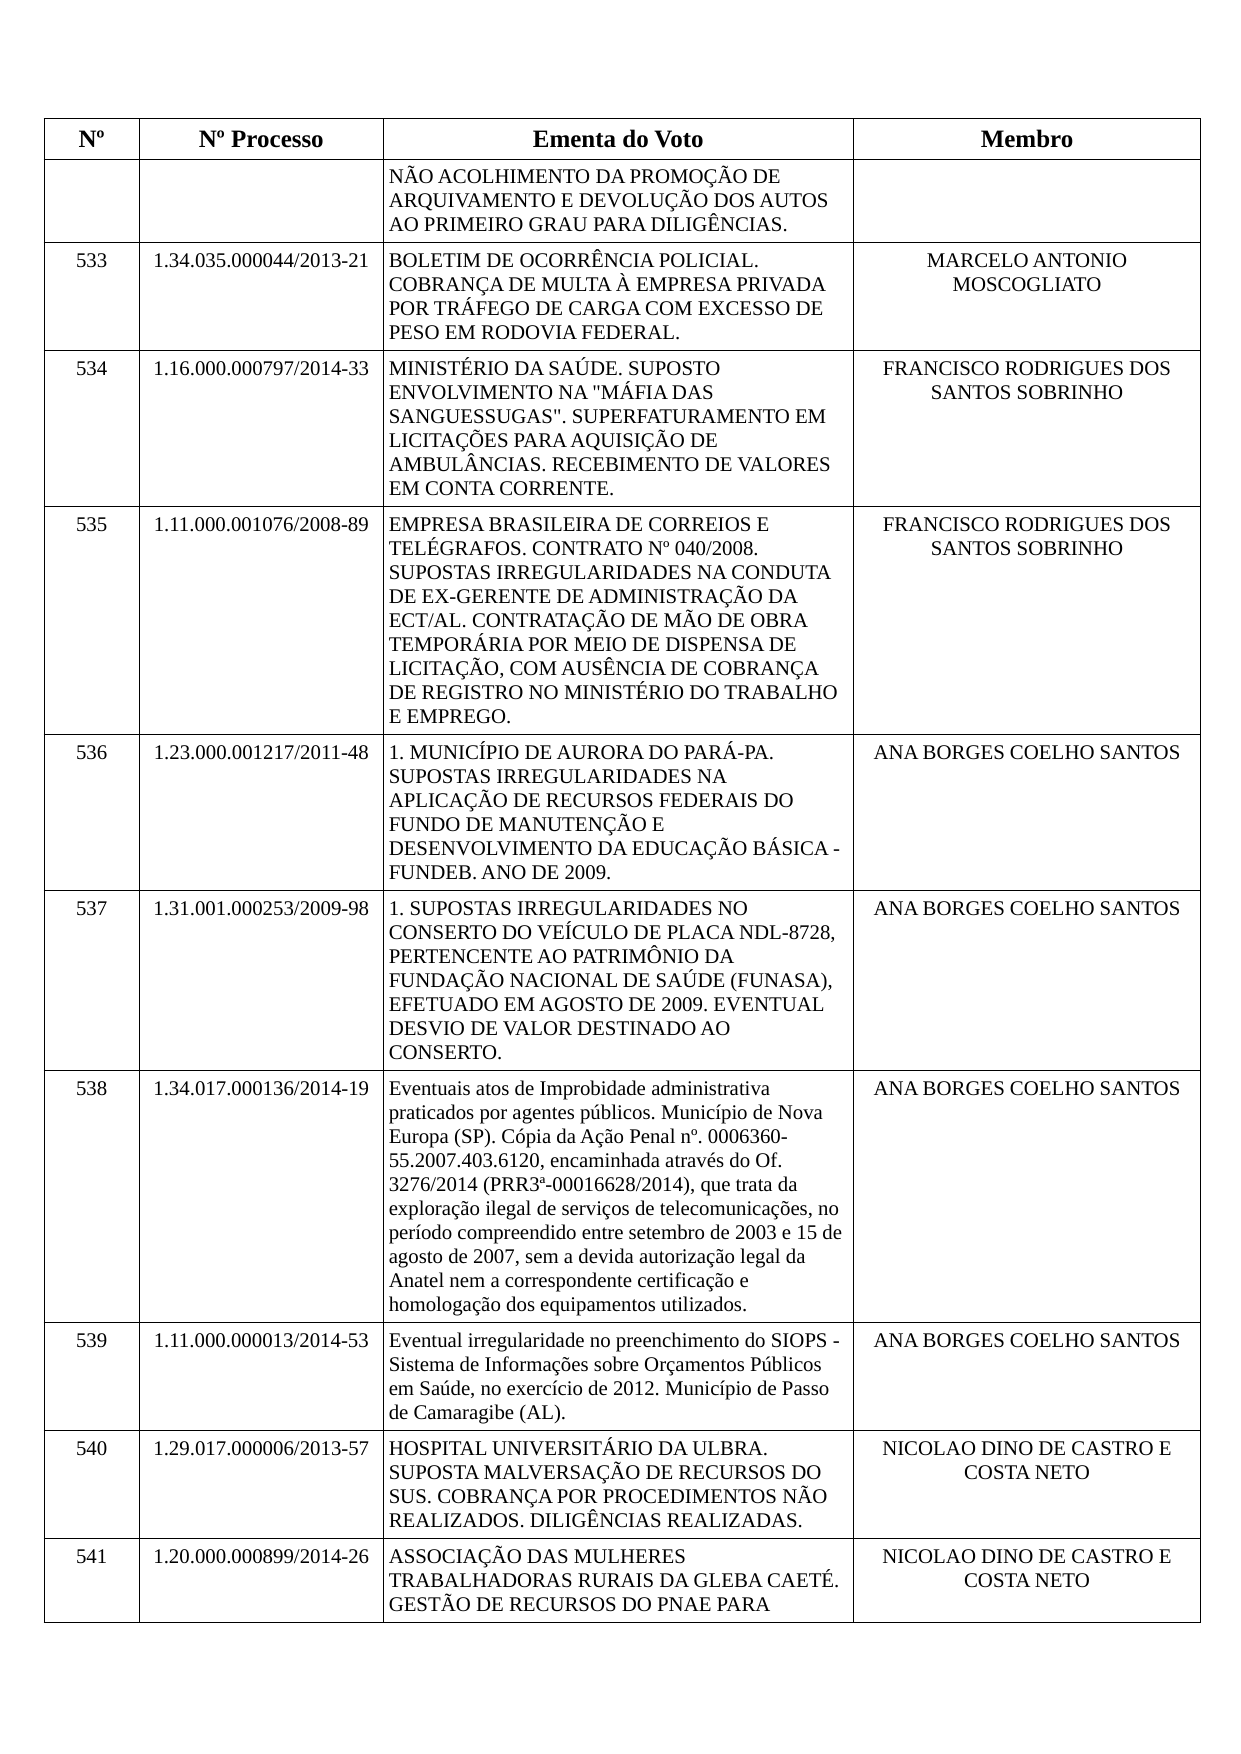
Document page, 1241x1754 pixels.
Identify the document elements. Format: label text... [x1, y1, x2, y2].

table_cell 1. MUNICÍPIO DE AURORA DO PARÁ-PA. SUPOSTAS IRREGULARIDADES NA APLICAÇÃO DE RECURSOS FEDERAIS DO FUNDO DE MANUTENÇÃO E DESENVOLVIMENTO DA EDUCAÇÃO BÁSICA - FUNDEB. ANO DE 2009. [384, 735, 853, 890]
table_cell 540 [45, 1431, 139, 1538]
table_cell ANA BORGES COELHO SANTOS [854, 1323, 1200, 1430]
table_cell 1.11.000.000013/2014-53 [140, 1323, 383, 1430]
table_cell 1.11.000.001076/2008-89 [140, 507, 383, 734]
table_cell Eventual irregularidade no preenchimento do SIOPS - Sistema de Informações sobre Orçamentos Públicos em Saúde, no exercício de 2012. Município de Passo de Camaragibe (AL). [384, 1323, 853, 1430]
table_header Ementa do Voto [384, 119, 853, 158]
table_cell MINISTÉRIO DA SAÚDE. SUPOSTO ENVOLVIMENTO NA "MÁFIA DAS SANGUESSUGAS". SUPERFATURAMENTO EM LICITAÇÕES PARA AQUISIÇÃO DE AMBULÂNCIAS. RECEBIMENTO DE VALORES EM CONTA CORRENTE. [384, 351, 853, 506]
table_cell 538 [45, 1071, 139, 1322]
table_cell MARCELO ANTONIO MOSCOGLIATO [854, 243, 1200, 350]
table_cell ANA BORGES COELHO SANTOS [854, 1071, 1200, 1322]
table_cell BOLETIM DE OCORRÊNCIA POLICIAL. COBRANÇA DE MULTA À EMPRESA PRIVADA POR TRÁFEGO DE CARGA COM EXCESSO DE PESO EM RODOVIA FEDERAL. [384, 243, 853, 350]
table_header Nº Processo [140, 119, 383, 158]
table_cell 1.31.001.000253/2009-98 [140, 891, 383, 1070]
table_header Nº [45, 119, 139, 158]
table_cell 1.29.017.000006/2013-57 [140, 1431, 383, 1538]
table_cell 1.34.035.000044/2013-21 [140, 243, 383, 350]
table_cell 533 [45, 243, 139, 350]
table_cell HOSPITAL UNIVERSITÁRIO DA ULBRA. SUPOSTA MALVERSAÇÃO DE RECURSOS DO SUS. COBRANÇA POR PROCEDIMENTOS NÃO REALIZADOS. DILIGÊNCIAS REALIZADAS. [384, 1431, 853, 1538]
table_cell 1.20.000.000899/2014-26 [140, 1539, 383, 1622]
table_cell 536 [45, 735, 139, 890]
table_header Membro [854, 119, 1200, 158]
table_cell 537 [45, 891, 139, 1070]
table_cell NÃO ACOLHIMENTO DA PROMOÇÃO DE ARQUIVAMENTO E DEVOLUÇÃO DOS AUTOS AO PRIMEIRO GRAU PARA DILIGÊNCIAS. [384, 160, 853, 242]
table_cell EMPRESA BRASILEIRA DE CORREIOS E TELÉGRAFOS. CONTRATO Nº 040/2008. SUPOSTAS IRREGULARIDADES NA CONDUTA DE EX-GERENTE DE ADMINISTRAÇÃO DA ECT/AL. CONTRATAÇÃO DE MÃO DE OBRA TEMPORÁRIA POR MEIO DE DISPENSA DE LICITAÇÃO, COM AUSÊNCIA DE COBRANÇA DE REGISTRO NO MINISTÉRIO DO TRABALHO E EMPREGO. [384, 507, 853, 734]
table_cell FRANCISCO RODRIGUES DOS SANTOS SOBRINHO [854, 351, 1200, 506]
table_cell 535 [45, 507, 139, 734]
table_cell 1.23.000.001217/2011-48 [140, 735, 383, 890]
table_cell FRANCISCO RODRIGUES DOS SANTOS SOBRINHO [854, 507, 1200, 734]
table_cell ASSOCIAÇÃO DAS MULHERES TRABALHADORAS RURAIS DA GLEBA CAETÉ. GESTÃO DE RECURSOS DO PNAE PARA [384, 1539, 853, 1622]
table_cell [140, 160, 383, 242]
table_cell ANA BORGES COELHO SANTOS [854, 735, 1200, 890]
table_cell 1.16.000.000797/2014-33 [140, 351, 383, 506]
table_cell 534 [45, 351, 139, 506]
table_cell 1.34.017.000136/2014-19 [140, 1071, 383, 1322]
table_cell NICOLAO DINO DE CASTRO E COSTA NETO [854, 1539, 1200, 1622]
table_cell 541 [45, 1539, 139, 1622]
table_cell [854, 160, 1200, 242]
table_cell ANA BORGES COELHO SANTOS [854, 891, 1200, 1070]
table_cell 539 [45, 1323, 139, 1430]
table_cell Eventuais atos de Improbidade administrativa praticados por agentes públicos. Município de Nova Europa (SP). Cópia da Ação Penal nº. 0006360-55.2007.403.6120, encaminhada através do Of. 3276/2014 (PRR3ª-00016628/2014), que trata da exploração ilegal de serviços de telecomunicações, no período compreendido entre setembro de 2003 e 15 de agosto de 2007, sem a devida autorização legal da Anatel nem a correspondente certificação e homologação dos equipamentos utilizados. [384, 1071, 853, 1322]
table_cell 1. SUPOSTAS IRREGULARIDADES NO CONSERTO DO VEÍCULO DE PLACA NDL-8728, PERTENCENTE AO PATRIMÔNIO DA FUNDAÇÃO NACIONAL DE SAÚDE (FUNASA), EFETUADO EM AGOSTO DE 2009. EVENTUAL DESVIO DE VALOR DESTINADO AO CONSERTO. [384, 891, 853, 1070]
table_cell [45, 160, 139, 242]
table_cell NICOLAO DINO DE CASTRO E COSTA NETO [854, 1431, 1200, 1538]
